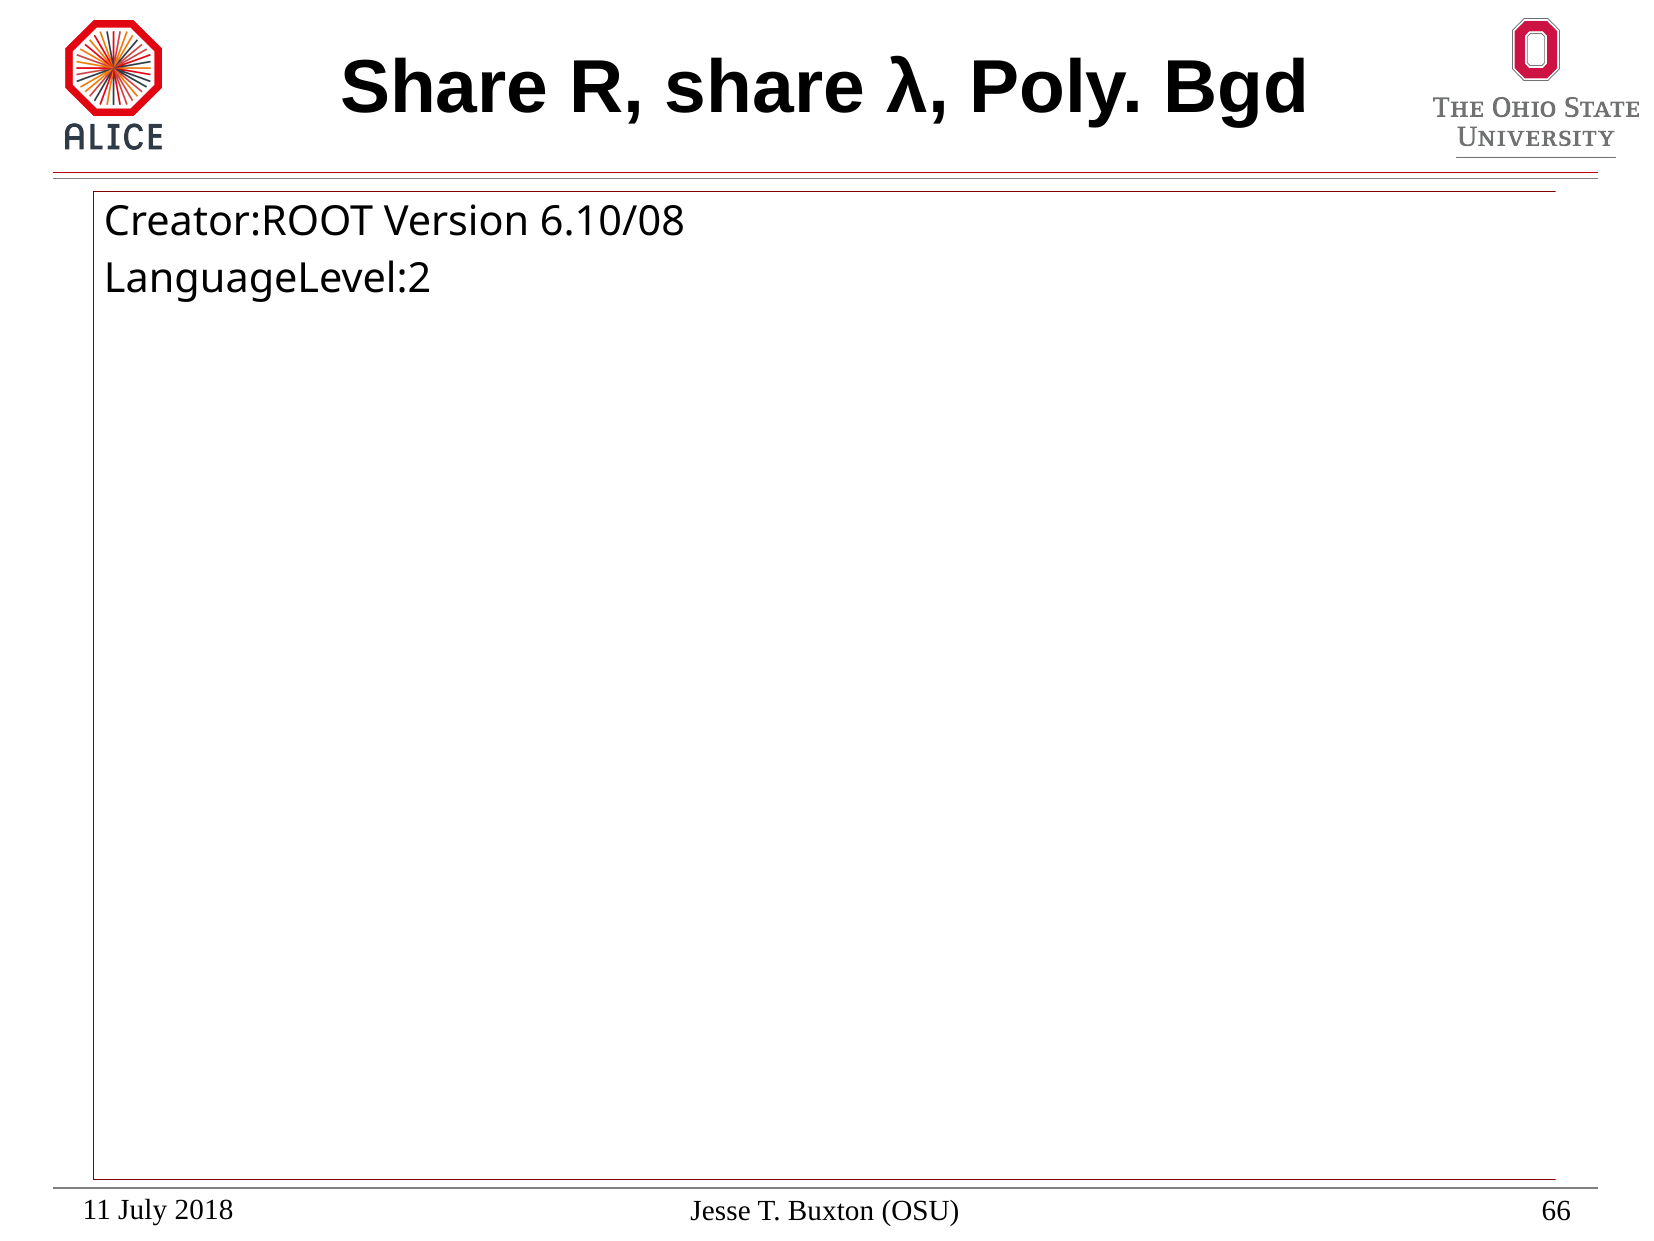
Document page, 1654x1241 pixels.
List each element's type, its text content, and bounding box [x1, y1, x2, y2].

picture [90, 188, 1556, 1180]
picture [65, 20, 137, 150]
title Share R, share λ, Poly. Bgd [137, 1, 1513, 172]
picture [1513, 5, 1642, 171]
